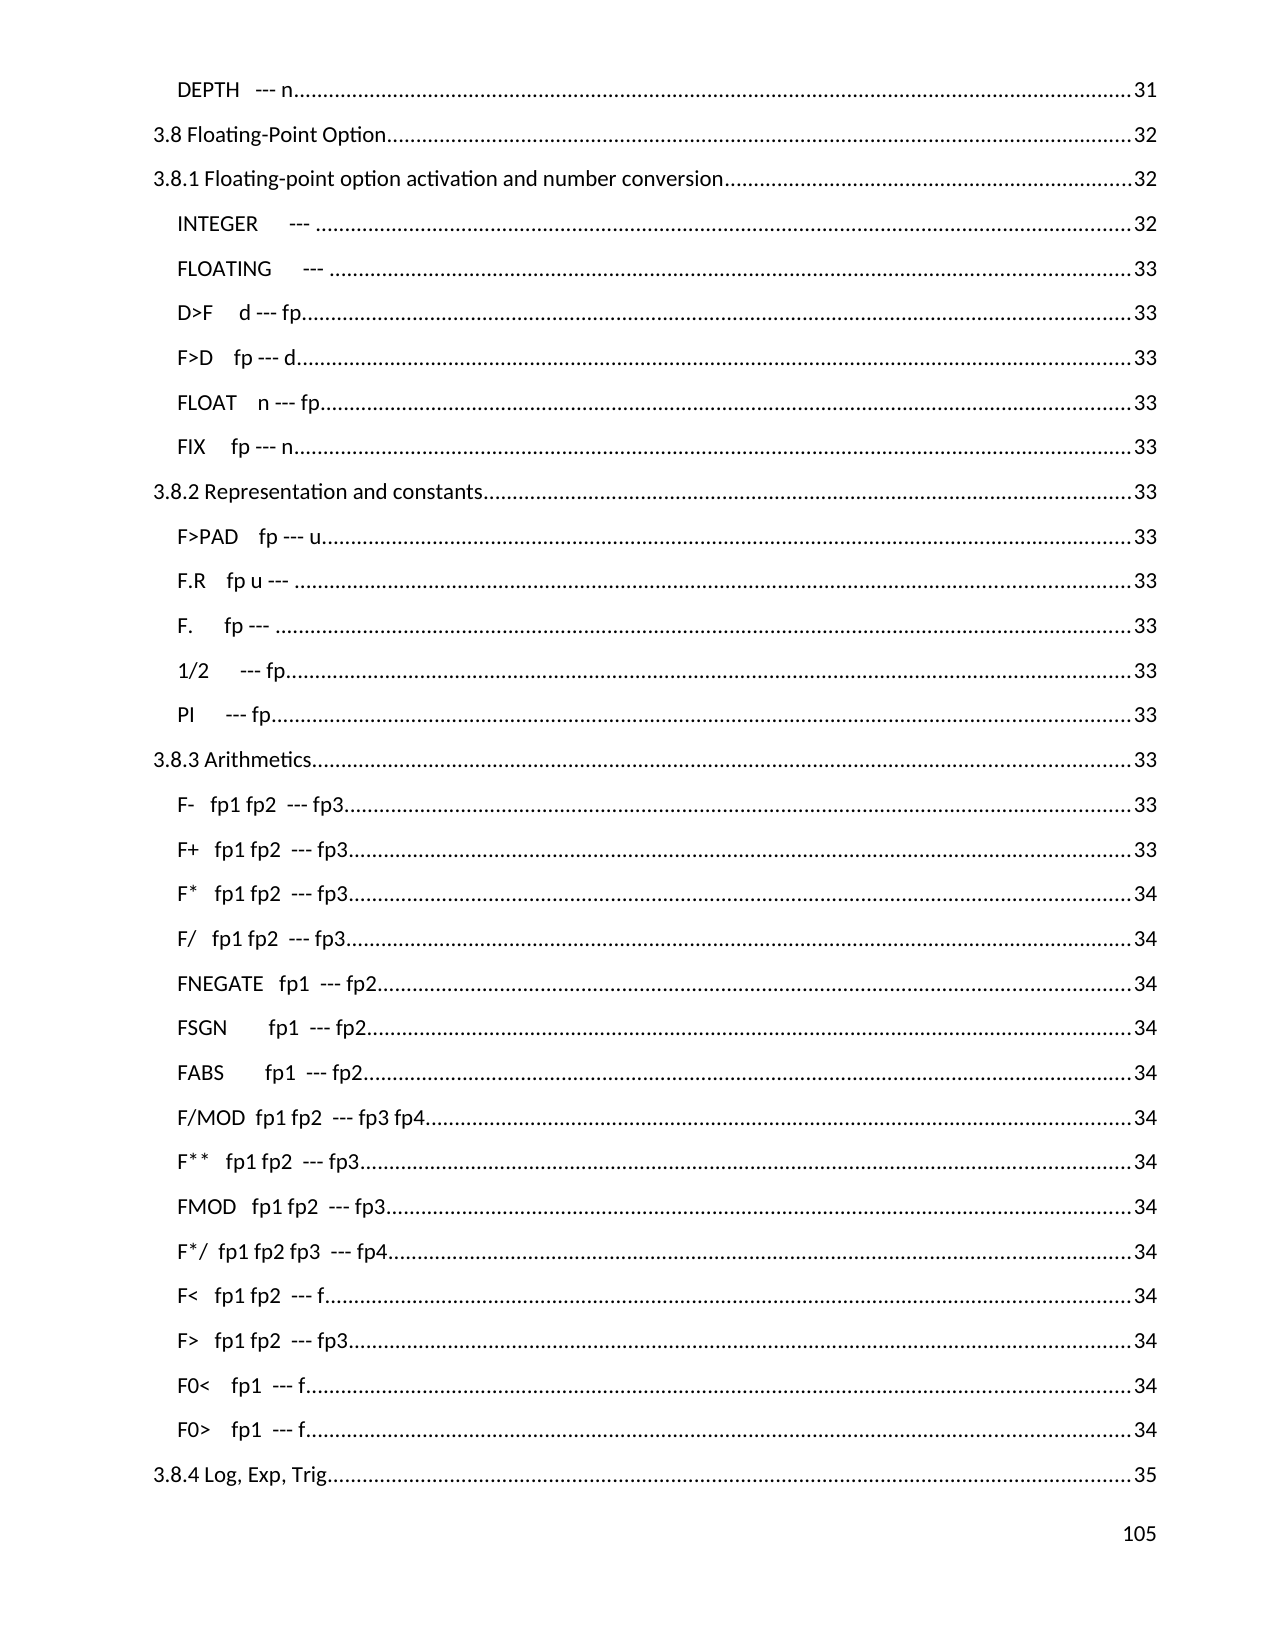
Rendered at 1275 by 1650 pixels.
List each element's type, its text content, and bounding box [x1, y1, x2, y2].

text FMOD fp1 fp2 --- fp3 34 [177, 1192, 1157, 1220]
text F.R fp u --- 33 [177, 567, 1157, 594]
text 3.8.4 Log, Exp, Trig 35 [148, 1460, 1157, 1488]
text F> fp1 fp2 --- fp3 34 [177, 1326, 1157, 1354]
text F+ fp1 fp2 --- fp3 33 [177, 835, 1157, 863]
text PI --- fp 33 [177, 701, 1157, 729]
text F>PAD fp --- u 33 [177, 522, 1157, 550]
text FNEGATE fp1 --- fp2 34 [177, 969, 1157, 997]
text D>F d --- fp 33 [177, 298, 1157, 326]
text F- fp1 fp2 --- fp3 33 [177, 790, 1157, 818]
text FABS fp1 --- fp2 34 [177, 1058, 1157, 1086]
text 3.8 Floating-Point Option 32 [148, 120, 1157, 148]
text INTEGER --- 32 [177, 209, 1157, 237]
text F* fp1 fp2 --- fp3 34 [177, 879, 1157, 907]
text FIX fp --- n 33 [177, 432, 1157, 461]
text DEPTH --- n 31 [177, 75, 1157, 103]
text F>D fp --- d 33 [177, 343, 1157, 371]
text FLOATING --- 33 [177, 254, 1157, 282]
text FLOAT n --- fp 33 [177, 388, 1157, 416]
text 3.8.2 Representation and constants 33 [148, 477, 1157, 505]
text F. fp --- 33 [177, 611, 1157, 639]
text 3.8.3 Arithmetics 33 [148, 745, 1157, 773]
text F0> fp1 --- f 34 [177, 1416, 1157, 1444]
text F/MOD fp1 fp2 --- fp3 fp4 34 [177, 1103, 1157, 1131]
text FSGN fp1 --- fp2 34 [177, 1013, 1157, 1041]
text F*/ fp1 fp2 fp3 --- fp4 34 [177, 1237, 1157, 1265]
text F** fp1 fp2 --- fp3 34 [177, 1147, 1157, 1176]
text F/ fp1 fp2 --- fp3 34 [177, 924, 1157, 952]
text F< fp1 fp2 --- f 34 [177, 1282, 1157, 1309]
text 1/2 --- fp 33 [177, 656, 1157, 684]
text 3.8.1 Floating-point option activation and number conversion 32 [148, 164, 1157, 192]
text F0< fp1 --- f 34 [177, 1371, 1157, 1399]
